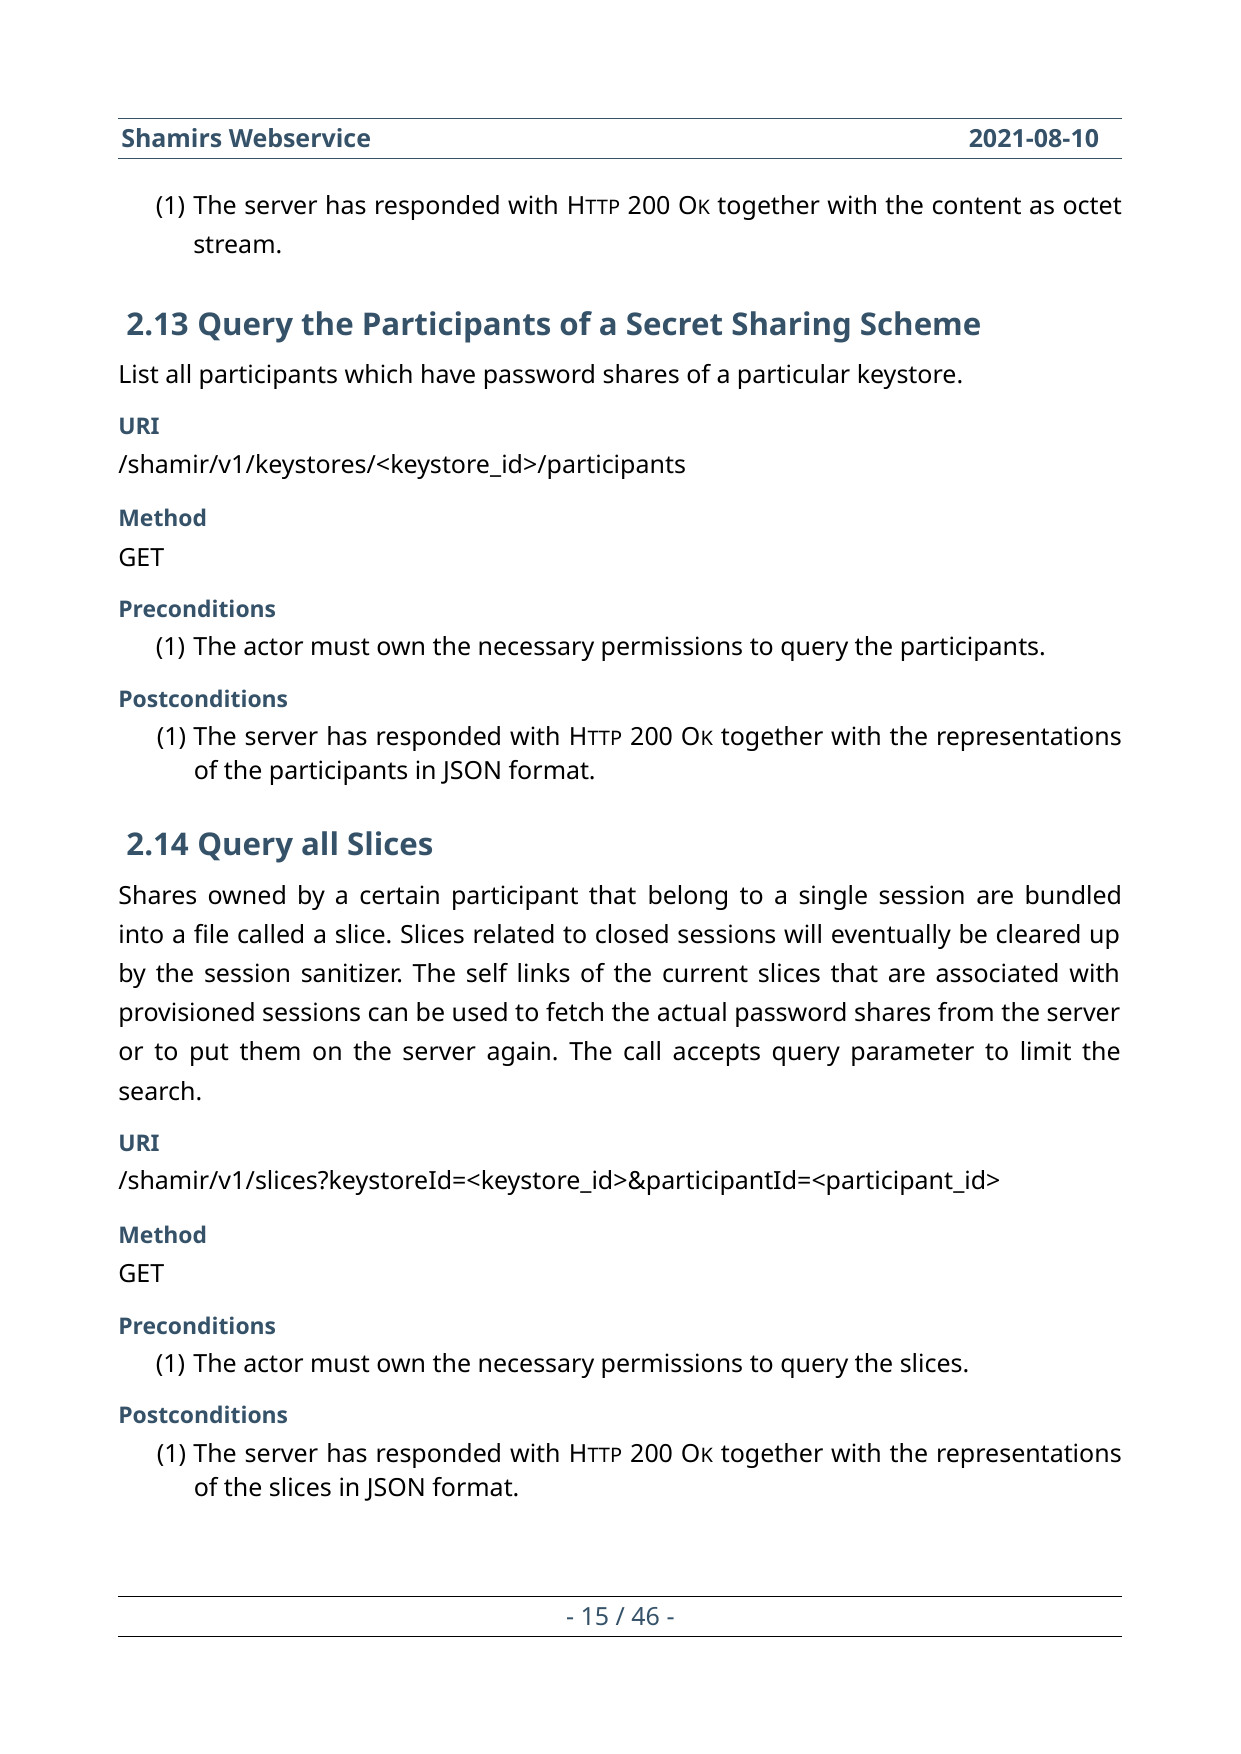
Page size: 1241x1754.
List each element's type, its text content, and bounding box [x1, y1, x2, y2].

text /shamir/v1/slices?keystoreId=<keystore_id>&participantId=<participant_id> [118, 1163, 1122, 1197]
subtitle Query all Slices [118, 822, 1122, 865]
list The actor must own the necessary permissions to query the slices. [156, 1346, 1122, 1379]
text /shamir/v1/keystores/<keystore_id>/participants [118, 446, 1122, 480]
list The server has responded with Http 200 Ok together with the representations of the participants in JSON format. [157, 719, 1122, 787]
text URI [118, 1127, 1122, 1158]
text Method [118, 500, 1122, 534]
text Postconditions [118, 1399, 1122, 1431]
text Method [118, 1217, 1122, 1251]
text Preconditions [118, 1309, 1122, 1341]
text URI [118, 410, 1122, 442]
list The actor must own the necessary permissions to query the participants. [156, 629, 1122, 663]
text Postconditions [118, 683, 1122, 714]
text Preconditions [118, 593, 1122, 624]
list The server has responded with Http 200 Ok together with the representations of the slices in JSON format. [157, 1435, 1122, 1503]
text GET [118, 539, 1122, 573]
subtitle Query the Participants of a Secret Sharing Scheme [118, 301, 1122, 344]
list The server has responded with Http 200 Ok together with the content as octet stream. [156, 188, 1122, 261]
text Shares owned by a certain participant that belong to a single session are bundled into a file called a slice. Slices related to closed sessions will eventually be cleared up by the session sanitizer. The self links of the current slices that are associated with provisioned sessions can be used to fetch the actual password shares from the server or to put them on the server again. The call accepts query parameter to limit the search. [118, 877, 1122, 1107]
text GET [118, 1256, 1122, 1290]
text List all participants which have password shares of a particular keystore. [118, 357, 1122, 391]
